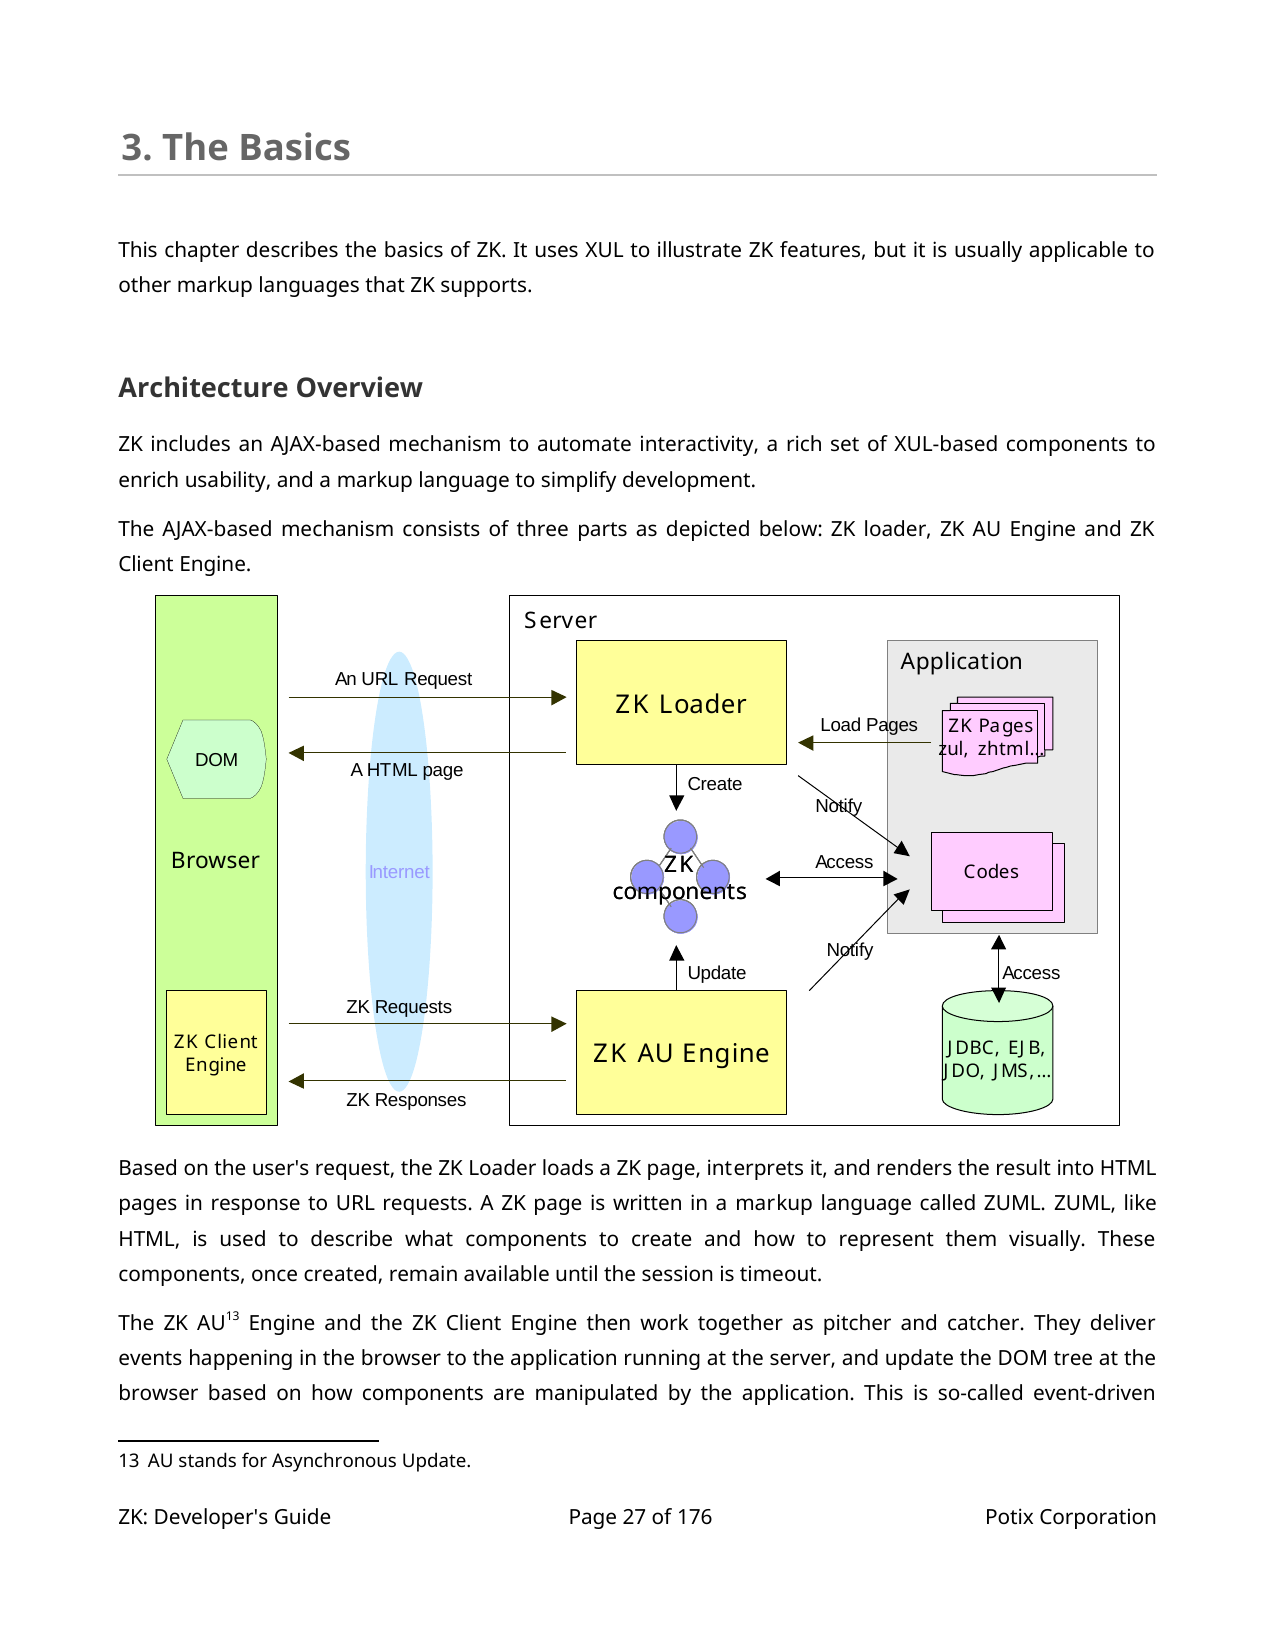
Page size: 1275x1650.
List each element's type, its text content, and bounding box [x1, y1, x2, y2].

text Based on the user's request, the ZK Loader loads a ZK page, interprets it, and renders the result into HTML pages in response to URL requests. A ZK page is written in a markup language called ZUML. ZUML, like HTML, is used to describe what components to create and how to represent them visually. These components, once created, remain available until the session is timeout. [118, 598, 1157, 1287]
subtitle 3. The Basics [118, 118, 1157, 174]
text This chapter describes the basics of ZK. It uses XUL to illustrate ZK features, but it is usually applicable to other markup languages that ZK supports. [118, 235, 1157, 298]
subtitle Architecture Overview [118, 369, 1157, 406]
text AU stands for Asynchronous Update. [118, 1447, 1157, 1473]
text The ZK AU Engine and the ZK Client Engine then work together as pitcher and catcher. They deliver events happening in the browser to the application running at the server, and update the DOM tree at the browser based on how components are manipulated by the application. This is so-called event-driven [118, 1308, 1157, 1406]
text The AJAX-based mechanism consists of three parts as depicted below: ZK loader, ZK AU Engine and ZK Client Engine. [118, 514, 1157, 577]
text ZK includes an AJAX-based mechanism to automate interactivity, a rich set of XUL-based components to enrich usability, and a markup language to simplify development. [118, 429, 1157, 493]
